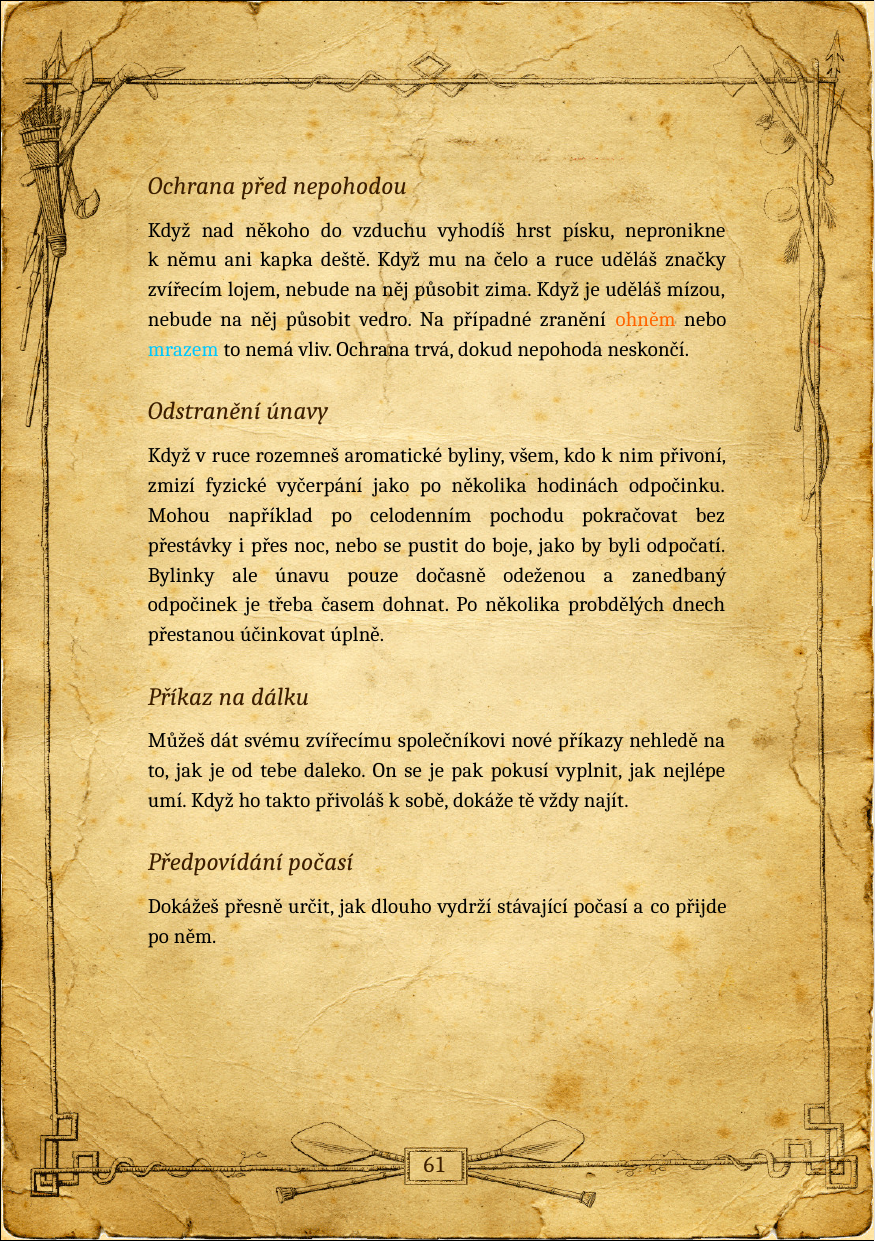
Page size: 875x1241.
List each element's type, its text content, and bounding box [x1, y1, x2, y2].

subtitle Příkaz na dálku [148, 682, 726, 711]
text Když nad někoho do vzduchu vyhodíš hrst písku, nepronikne k⁠ němu ani kapka deště. Když mu na čelo a⁠ ruce uděláš značky zvířecím lojem, nebude na něj působit zima. Když je uděláš mízou, nebude na něj působit vedro. Na případné zranění ohněm nebo mrazem to nemá vliv. Ochrana trvá, dokud nepohoda neskončí. [148, 218, 726, 362]
text Můžeš dát svému zvířecímu společníkovi nové příkazy nehledě na to, jak je od tebe daleko. On se je pak pokusí vyplnit, jak nejlépe umí. Když ho takto přivoláš k⁠ sobě, dokáže tě vždy najít. [148, 729, 726, 813]
subtitle Odstranění únavy [148, 397, 726, 426]
text Dokážeš přesně určit, jak dlouho vydrží stávající počasí a⁠ co přijde po něm. [148, 894, 726, 948]
subtitle Předpovídání počasí [148, 848, 726, 877]
text Když v⁠ ruce rozemneš aromatické byliny, všem, kdo k⁠ nim přivoní, zmizí fyzické vyčerpání jako po několika hodinách odpočinku. Mohou například po celodenním pochodu pokračovat bez přestávky i⁠ přes noc, nebo se pustit do boje, jako by byli odpočatí. Bylinky ale únavu pouze dočasně odeženou a⁠ zanedbaný odpočinek je třeba časem dohnat. Po několika probdělých dnech přestanou účinkovat úplně. [148, 444, 726, 647]
subtitle Ochrana před nepohodou [148, 172, 726, 201]
picture [1, 1, 874, 1240]
